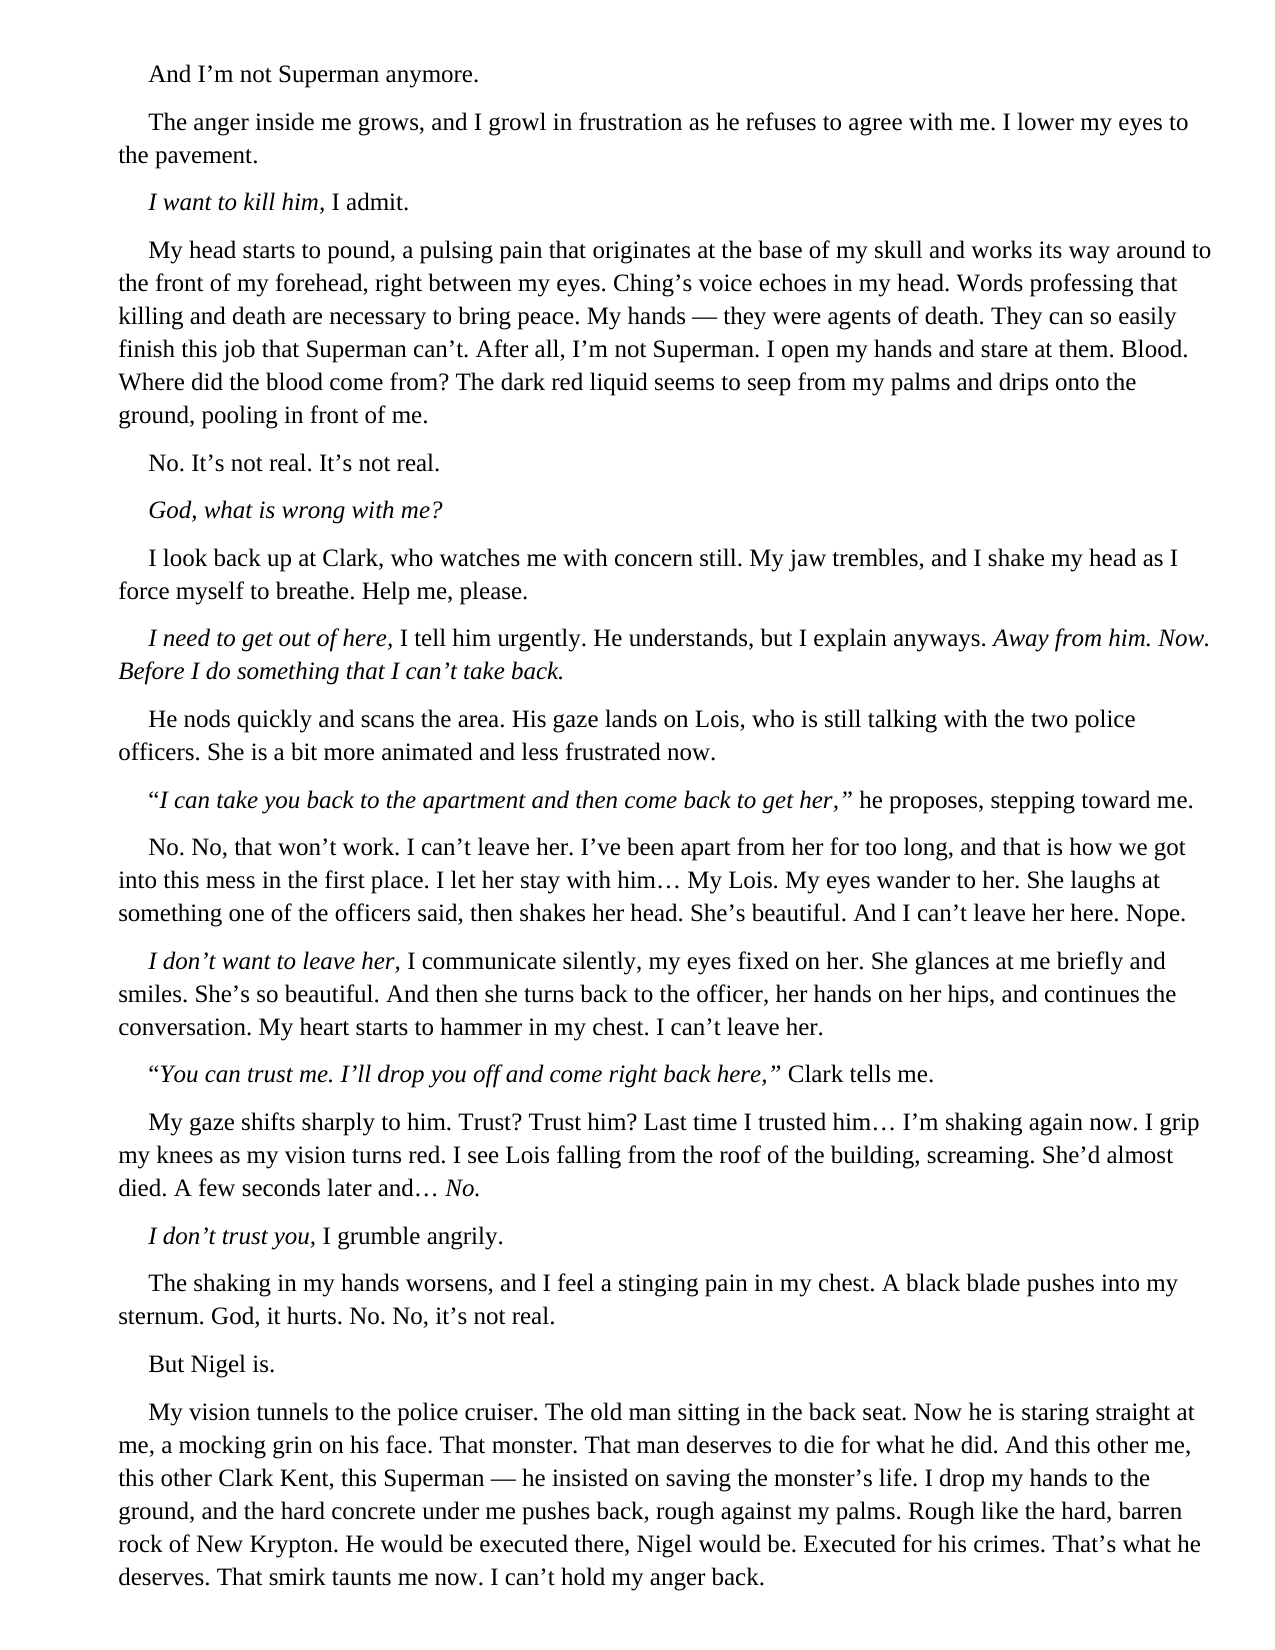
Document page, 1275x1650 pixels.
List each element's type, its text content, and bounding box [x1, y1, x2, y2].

text My head starts to pound, a pulsing pain that originates at the base of my skull and works its way around to the front of my forehead, right between my eyes. Ching’s voice echoes in my head. Words professing that killing and death are necessary to bring peace. My hands — they were agents of death. They can so easily finish this job that Superman can’t. After all, I’m not Superman. I open my hands and stare at them. Blood. Where did the blood come from? The dark red liquid seems to seep from my palms and drips onto the ground, pooling in front of me. [118, 235, 1216, 429]
text I need to get out of here, I tell him urgently. He understands, but I explain anyways. Away from him. Now. Before I do something that I can’t take back. [118, 623, 1216, 685]
text I look back up at Clark, who watches me with concern still. My jaw trembles, and I shake my head as I force myself to breathe. Help me, please. [118, 543, 1216, 604]
text I want to kill him, I admit. [118, 187, 1216, 216]
text The anger inside me grows, and I growl in frustration as he refuses to agree with me. I lower my eyes to the pavement. [118, 107, 1216, 168]
text The shaking in my hands worsens, and I feel a stinging pain in my chest. A black blade pushes into my sternum. God, it hurts. No. No, it’s not real. [118, 1268, 1216, 1330]
text And I’m not Superman anymore. [118, 59, 1216, 88]
text But Nigel is. [118, 1349, 1216, 1378]
text I don’t want to leave her, I communicate silently, my eyes fixed on her. She glances at me briefly and smiles. She’s so beautiful. And then she turns back to the officer, her hands on her hips, and continues the conversation. My heart starts to hammer in my chest. I can’t leave her. [118, 946, 1216, 1041]
text I don’t trust you, I grumble angrily. [118, 1221, 1216, 1249]
text God, what is wrong with me? [118, 495, 1216, 524]
text “I can take you back to the apartment and then come back to get her,” he proposes, stepping toward me. [118, 785, 1216, 813]
text No. It’s not real. It’s not real. [118, 448, 1216, 476]
text No. No, that won’t work. I can’t leave her. I’ve been apart from her for too long, and that is how we got into this mess in the first place. I let her stay with him… My Lois. My eyes wander to her. She laughs at something one of the officers said, then shakes her head. She’s beautiful. And I can’t leave her here. Nope. [118, 832, 1216, 927]
text “You can trust me. I’ll drop you off and come right back here,” Clark tells me. [118, 1059, 1216, 1088]
text My gaze shifts sharply to him. Trust? Trust him? Last time I trusted him… I’m shaking again now. I grip my knees as my vision turns red. I see Lois falling from the roof of the building, screaming. She’d almost died. A few seconds later and… No. [118, 1107, 1216, 1202]
text He nods quickly and scans the area. His gaze lands on Lois, who is still talking with the two police officers. She is a bit more animated and less frustrated now. [118, 704, 1216, 766]
text My vision tunnels to the police cruiser. The old man sitting in the back seat. Now he is staring straight at me, a mocking grin on his face. That monster. That man deserves to die for what he did. And this other me, this other Clark Kent, this Superman — he insisted on saving the monster’s life. I drop my hands to the ground, and the hard concrete under me pushes back, rough against my palms. Rough like the hard, barren rock of New Krypton. He would be executed there, Nigel would be. Executed for his crimes. That’s what he deserves. That smirk taunts me now. I can’t hold my anger back. [118, 1397, 1216, 1591]
